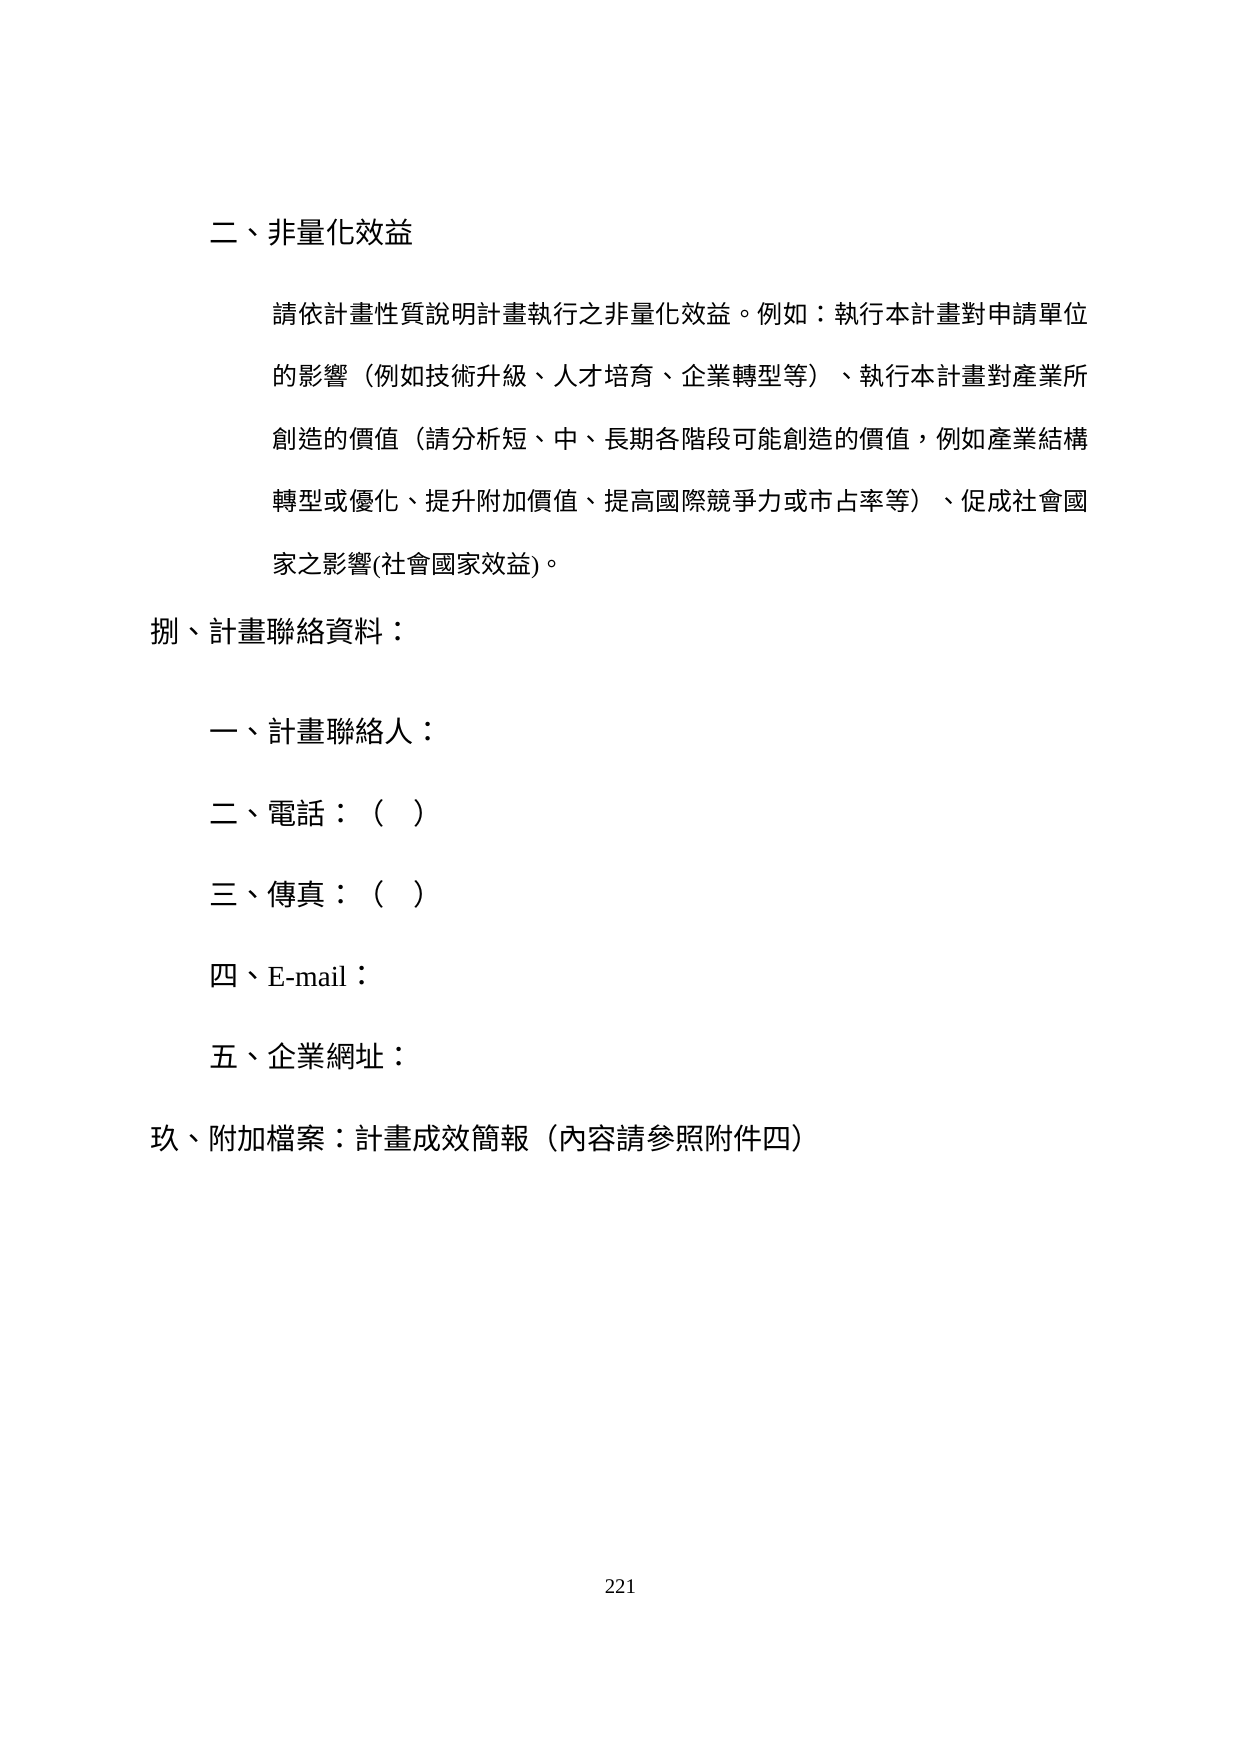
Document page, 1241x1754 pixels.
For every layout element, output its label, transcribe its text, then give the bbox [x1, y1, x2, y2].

text 四、E-mail： [206, 932, 1090, 995]
text 三、傳真：（ ） [206, 851, 1090, 913]
text 玖、附加檔案：計畫成效簡報（內容請參照附件四） [150, 1095, 1090, 1157]
text 捌、計畫聯絡資料： [150, 588, 1090, 651]
text 一、計畫聯絡人： [206, 688, 1090, 751]
text 二、非量化效益 [206, 189, 1090, 252]
text 五、企業網址： [206, 1013, 1090, 1076]
text 二、電話：（ ） [206, 770, 1090, 832]
text 請依計畫性質說明計畫執行之非量化效益。例如：執行本計畫對申請單位的影響（例如技術升級、人才培育、企業轉型等）、執行本計畫對產業所創造的價值（請分析短、中、長期各階段可能創造的價值，例如產業結構轉型或優化、提升附加價值、提高國際競爭力或市占率等）、促成社會國家之影響(社會國家效益)。 [272, 271, 1090, 583]
